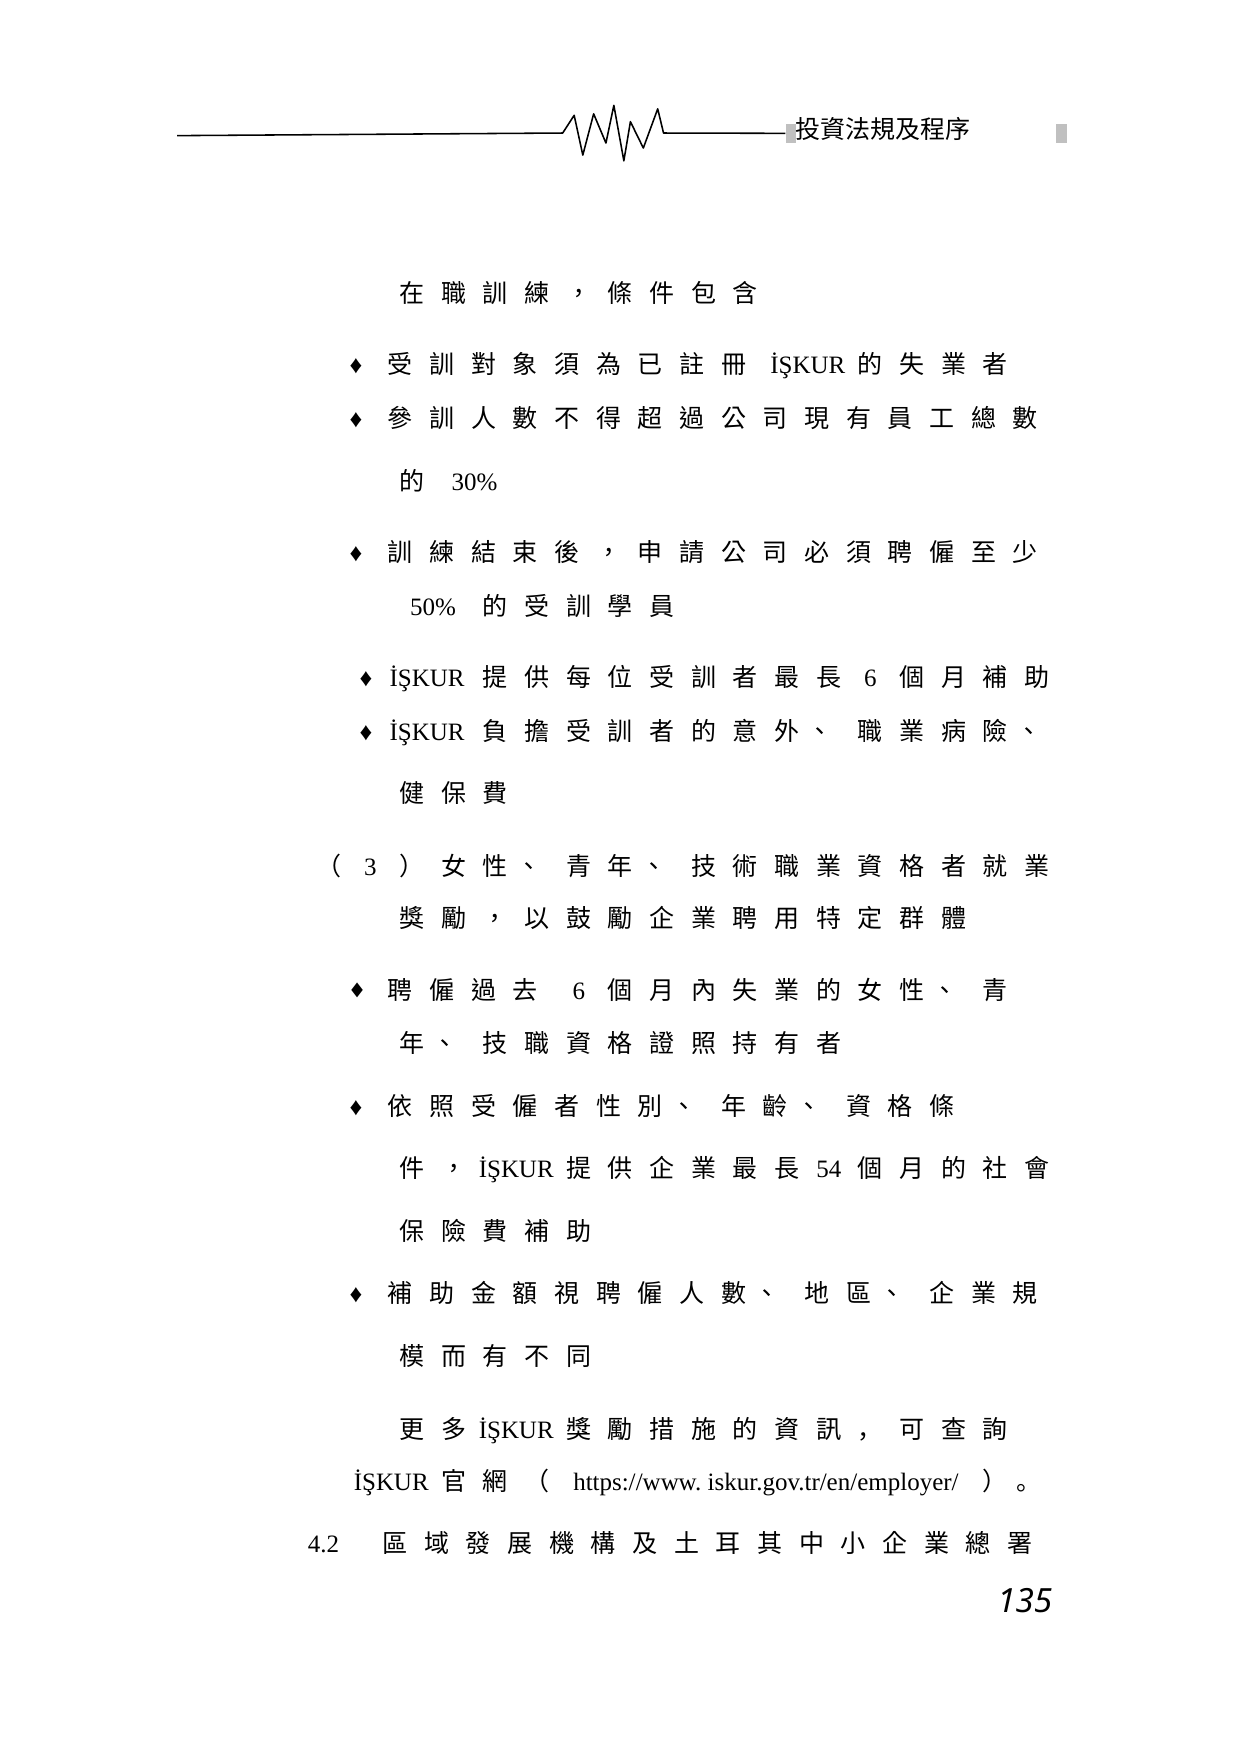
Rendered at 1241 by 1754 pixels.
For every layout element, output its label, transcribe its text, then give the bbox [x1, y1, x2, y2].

text （3）女性、青年、技術職業資格者就業獎勵，以鼓勵企業聘用特定群體 [306, 813, 1058, 938]
text ♦ 補助金額視聘僱人數、地區、企業規模而有不同 [342, 1250, 1058, 1375]
text ♦ 訓練結束後，申請公司必須聘僱至少50%的受訓學員 [342, 500, 1058, 625]
text 更多İŞKUR獎勵措施的資訊，可查詢İŞKUR官網（https://www. iskur.gov.tr/en/employer/）。 [330, 1375, 1058, 1500]
text ♦ İŞKUR負擔受訓者的意外、職業病險、健保費 [342, 688, 1058, 813]
text ♦ İŞKUR提供每位受訓者最長6個月補助 [342, 625, 1058, 688]
text ♦ 依照受僱者性別、年齡、資格條件，İŞKUR提供企業最長54個月的社會保險費補助 [342, 1063, 1058, 1250]
text ♦ 受訓對象須為已註冊İŞKUR的失業者 [342, 313, 1058, 375]
text ♦ 聘僱過去6個月內失業的女性、青年、技職資格證照持有者 [342, 938, 1058, 1063]
text ♦ 參訓人數不得超過公司現有員工總數的30% [342, 375, 1058, 500]
text 在職訓練，條件包含 [306, 250, 1058, 313]
text 4.2 區域發展機構及土耳其中小企業總署 [281, 1500, 1058, 1563]
